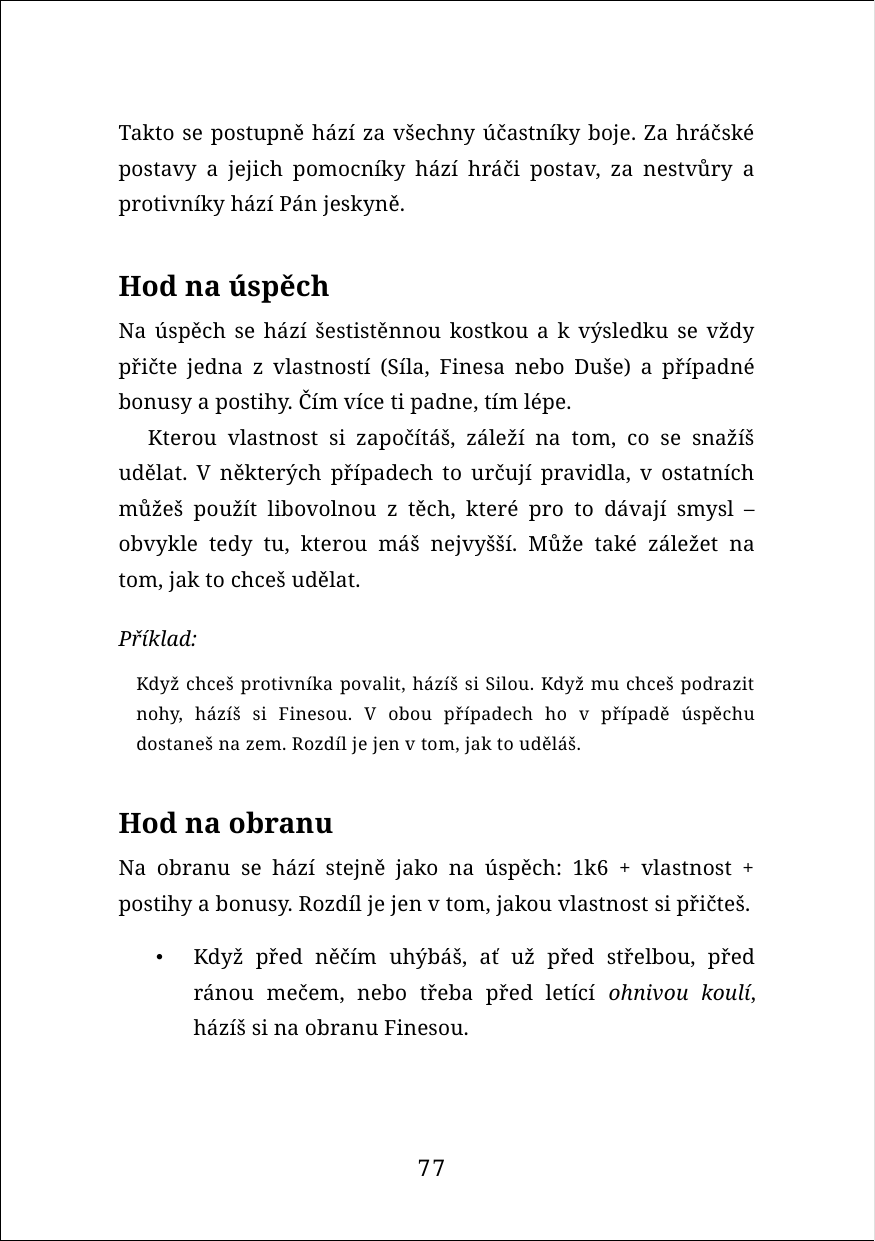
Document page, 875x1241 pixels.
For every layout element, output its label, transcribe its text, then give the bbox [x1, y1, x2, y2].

text Příklad: [118, 624, 756, 652]
subtitle Hod na úspěch [118, 266, 756, 304]
text Takto se postupně hází za všechny účastníky boje. Za hráčské postavy a jejich pomocníky hází hráči postav, za nestvůry a protivníky hází Pán jeskyně. [118, 118, 756, 218]
text Na úspěch se hází šestistěnnou kostkou a k výsledku se vždy přičte jedna z vlastností (Síla, Finesa nebo Duše) a případné bonusy a postihy. Čím více ti padne, tím lépe. Kterou vlastnost si započítáš, záleží na tom, co se snažíš udělat. V některých případech to určují pravidla, v ostatních můžeš použít libovolnou z těch, které pro to dávají smysl – obvykle tedy tu, kterou máš nejvyšší. Může také záležet na tom, jak to chceš udělat. [118, 316, 756, 593]
subtitle Hod na obranu [118, 803, 756, 842]
text Když chceš protivníka povalit, házíš si Silou. Když mu chceš podrazit nohy, házíš si Finesou. V obou případech ho v případě úspěchu dostaneš na zem. Rozdíl je jen v tom, jak to uděláš. [136, 671, 756, 756]
list Když před něčím uhýbáš, ať už před střelbou, před ránou mečem, nebo třeba před letící ohnivou koulí, házíš si na obranu Finesou. [156, 942, 756, 1042]
text Na obranu se hází stejně jako na úspěch: 1k6 + vlastnost + postihy a bonusy. Rozdíl je jen v tom, jakou vlastnost si přičteš. [118, 853, 756, 917]
